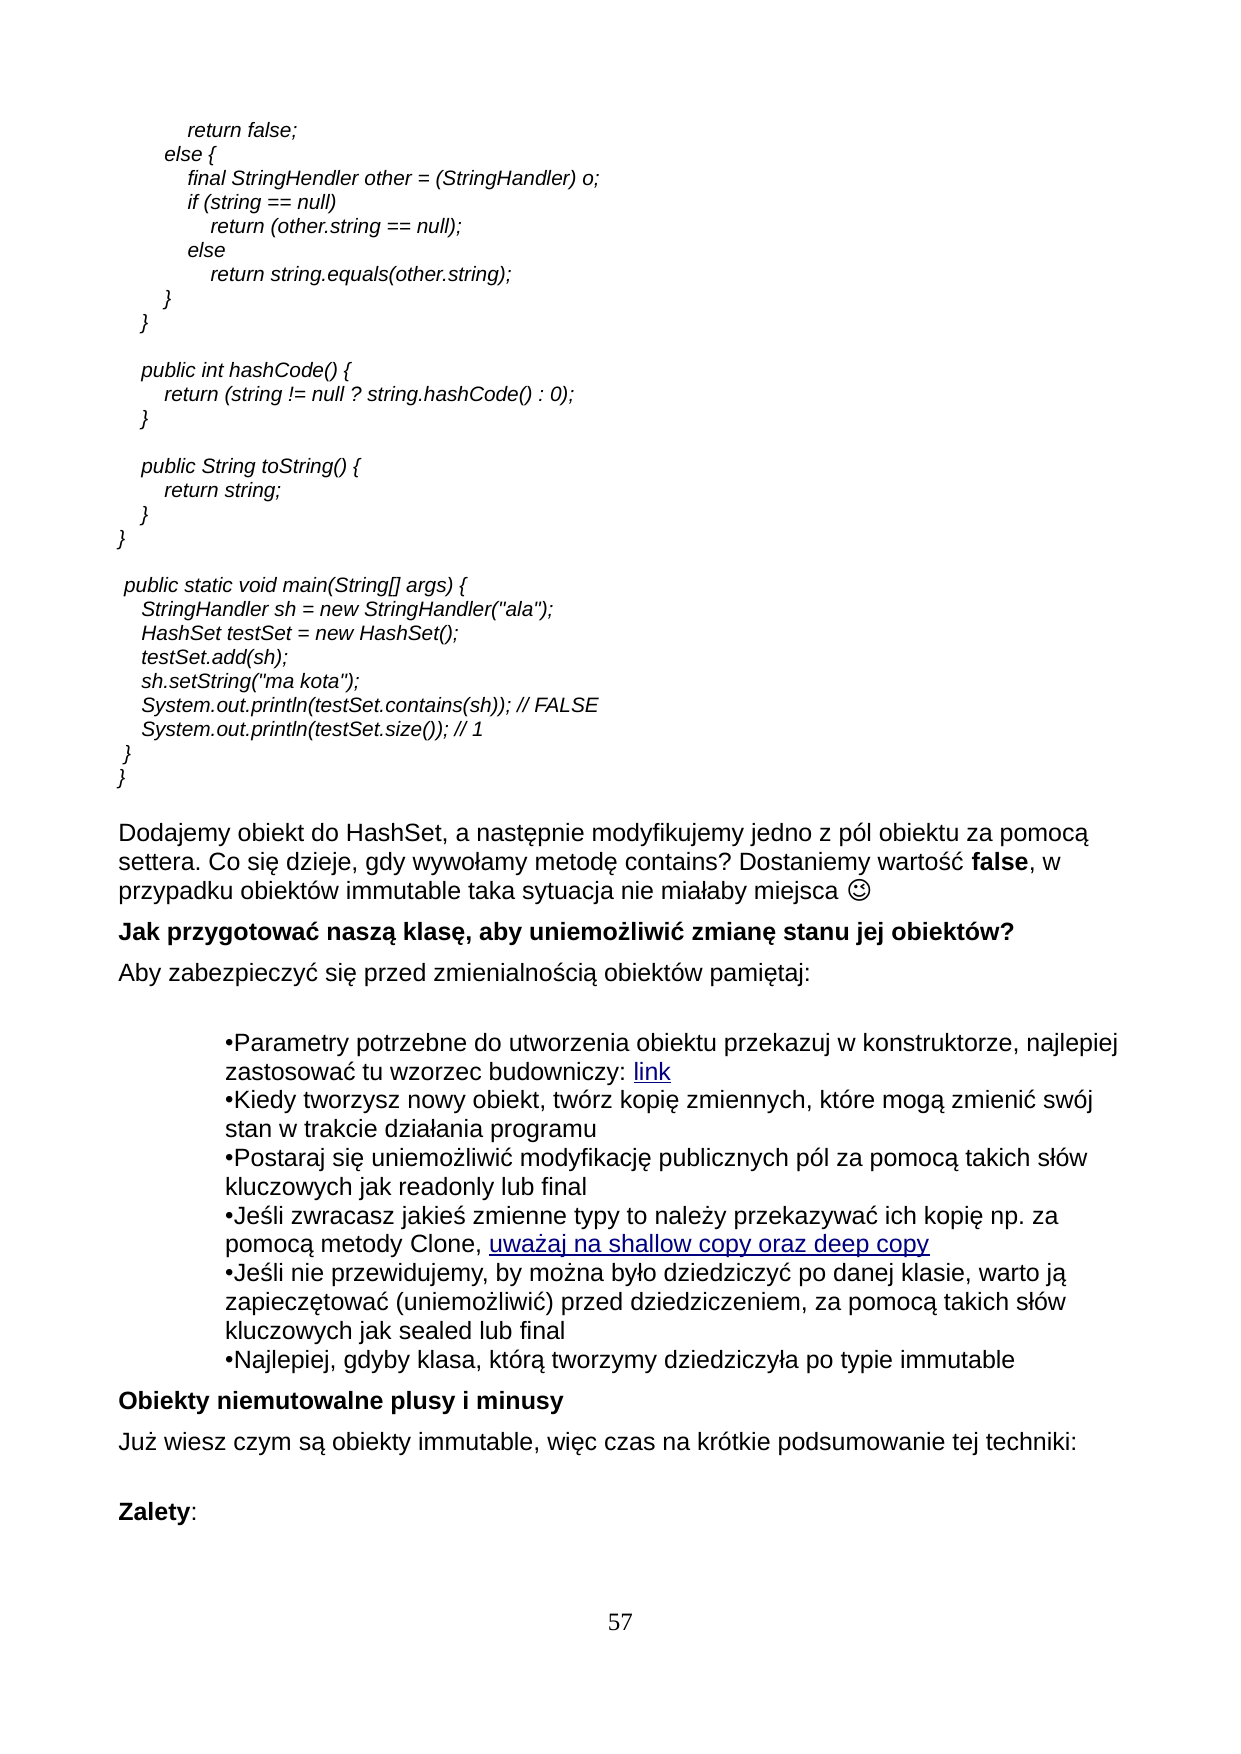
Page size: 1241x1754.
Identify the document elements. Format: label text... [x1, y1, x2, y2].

text return string.equals(other.string); [118, 262, 1122, 286]
text else { [118, 142, 1122, 166]
text return (string != null ? string.hashCode() : 0); [118, 382, 1122, 406]
list Kiedy tworzysz nowy obiekt, twórz kopię zmiennych, które mogą zmienić swój stan w trakcie działania programu [151, 1085, 1122, 1143]
list Jeśli zwracasz jakieś zmienne typy to należy przekazywać ich kopię np. za pomocą metody Clone, uważaj na shallow copy oraz deep copy [151, 1201, 1122, 1258]
text return false; [118, 118, 1122, 142]
text testSet.add(sh); [118, 645, 1122, 669]
text HashSet testSet = new HashSet(); [118, 621, 1122, 645]
text } [118, 765, 1122, 789]
text } [118, 286, 1122, 310]
text Aby zabezpieczyć się przed zmienialnością obiektów pamiętaj: [118, 958, 1122, 987]
text Jak przygotować naszą klasę, aby uniemożliwić zmianę stanu jej obiektów? [118, 917, 1122, 946]
text public int hashCode() { [118, 358, 1122, 382]
text public String toString() { [118, 453, 1122, 477]
text } [118, 310, 1122, 334]
text Zalety: [118, 1497, 1122, 1525]
list Najlepiej, gdyby klasa, którą tworzymy dziedziczyła po typie immutable [151, 1344, 1122, 1373]
text return string; [118, 477, 1122, 501]
text StringHandler sh = new StringHandler("ala"); [118, 597, 1122, 621]
text else [118, 238, 1122, 262]
text System.out.println(testSet.size()); // 1 [118, 717, 1122, 741]
text Dodajemy obiekt do HashSet, a następnie modyfikujemy jedno z pól obiektu za pomocą settera. Co się dzieje, gdy wywołamy metodę contains? Dostaniemy wartość false, w przypadku obiektów immutable taka sytuacja nie miałaby miejsca 😉 [118, 818, 1122, 905]
text return (other.string == null); [118, 214, 1122, 238]
list Parametry potrzebne do utworzenia obiektu przekazuj w konstruktorze, najlepiej zastosować tu wzorzec budowniczy: link [151, 1028, 1122, 1085]
text } [118, 525, 1122, 549]
text Już wiesz czym są obiekty immutable, więc czas na krótkie podsumowanie tej techniki: [118, 1427, 1122, 1456]
text } [118, 501, 1122, 525]
text final StringHendler other = (StringHandler) o; [118, 166, 1122, 190]
text sh.setString("ma kota"); [118, 669, 1122, 693]
text System.out.println(testSet.contains(sh)); // FALSE [118, 693, 1122, 717]
list Jeśli nie przewidujemy, by można było dziedziczyć po danej klasie, warto ją zapieczętować (uniemożliwić) przed dziedziczeniem, za pomocą takich słów kluczowych jak sealed lub final [151, 1258, 1122, 1344]
text Obiekty niemutowalne plusy i minusy [118, 1386, 1122, 1415]
text } [118, 741, 1122, 765]
text } [118, 406, 1122, 429]
text public static void main(String[] args) { [118, 573, 1122, 597]
list Postaraj się uniemożliwić modyfikację publicznych pól za pomocą takich słów kluczowych jak readonly lub final [151, 1143, 1122, 1201]
text if (string == null) [118, 190, 1122, 214]
